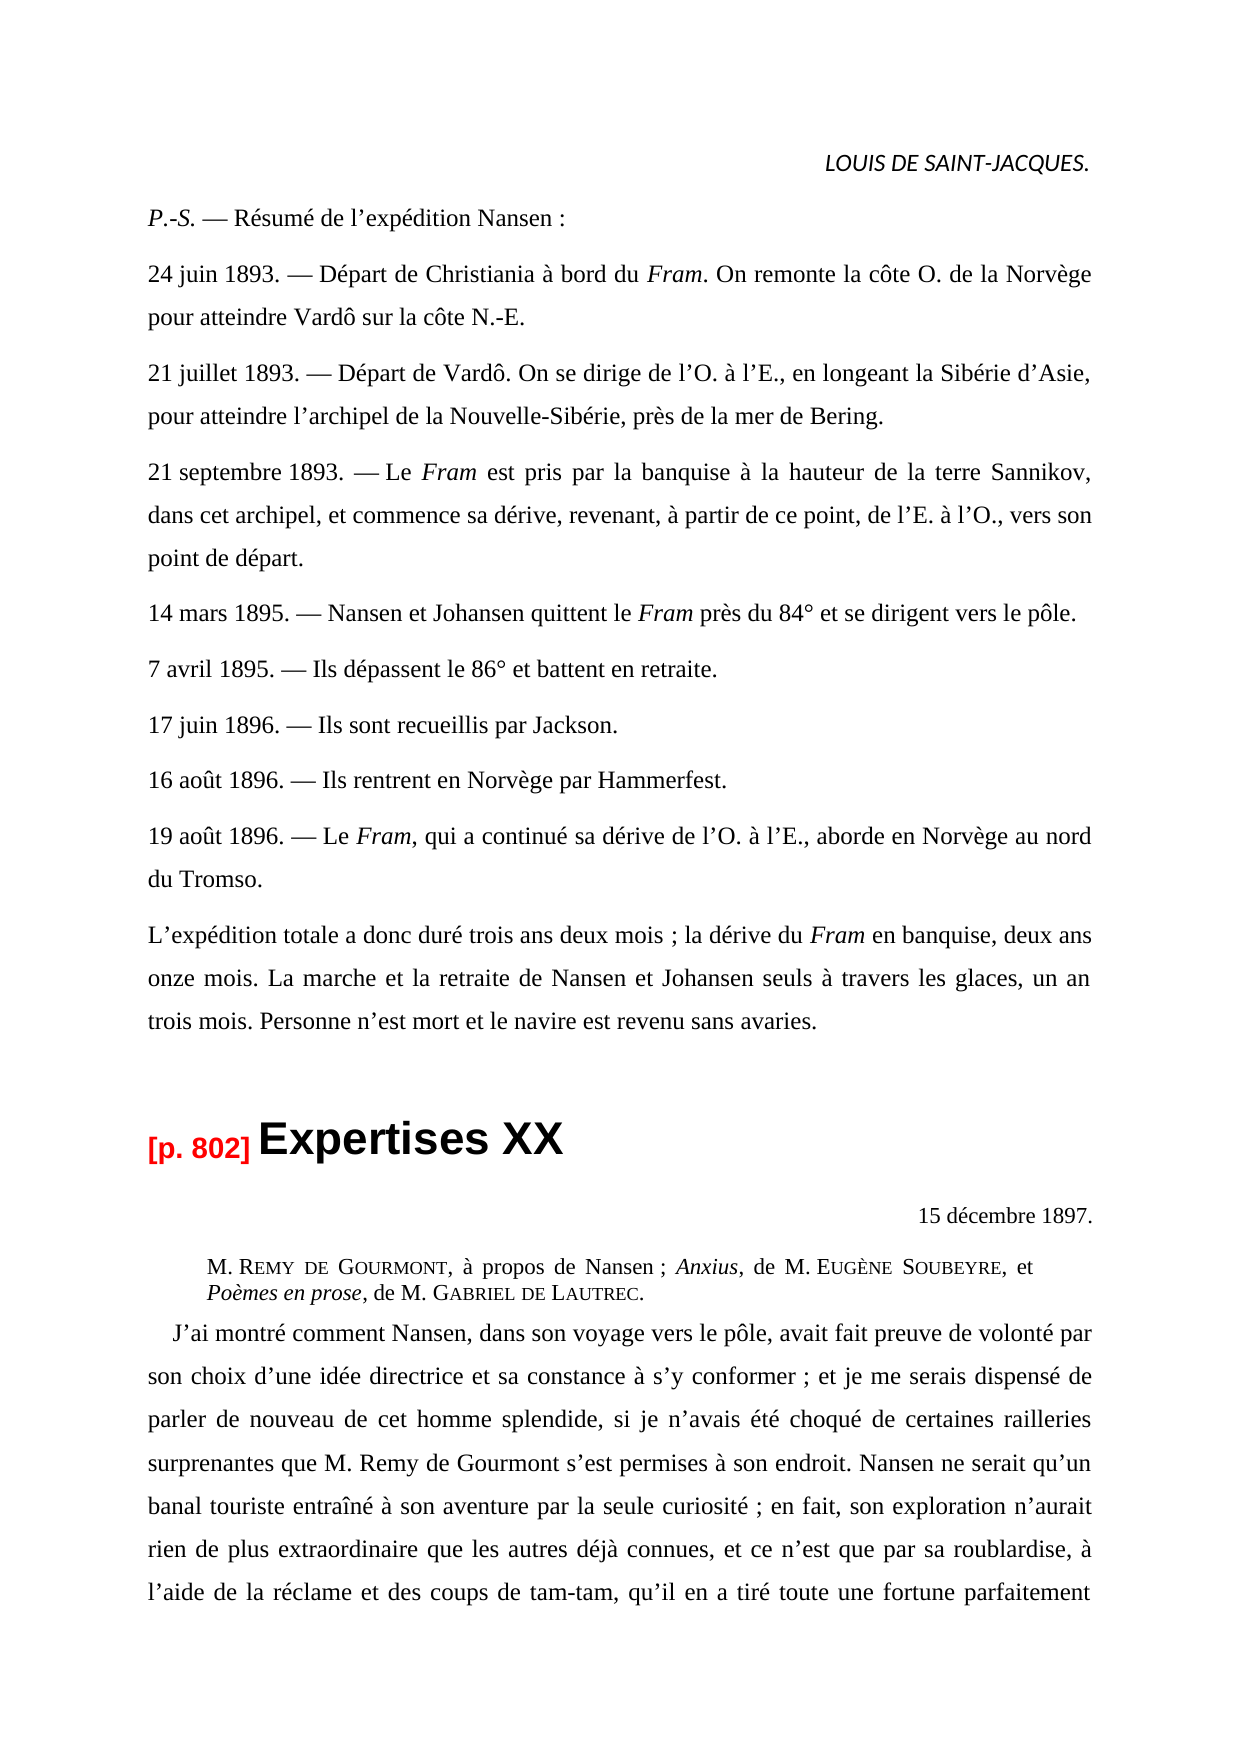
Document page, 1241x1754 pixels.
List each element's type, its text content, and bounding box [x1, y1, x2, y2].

text L’expédition totale a donc duré trois ans deux mois ; la dérive du Fram en banquise, deux ans onze mois. La marche et la retraite de Nansen et Johansen seuls à travers les glaces, un an trois mois. Personne n’est mort et le navire est revenu sans avaries. [148, 920, 1093, 1035]
text J’ai montré comment Nansen, dans son voyage vers le pôle, avait fait preuve de volonté par son choix d’une idée directrice et sa constance à s’y conformer ; et je me serais dispensé de parler de nouveau de cet homme splendide, si je n’avais été choqué de certaines railleries surprenantes que M. Remy de Gourmont s’est permises à son endroit. Nansen ne serait qu’un banal touriste entraîné à son aventure par la seule curiosité ; en fait, son exploration n’aurait rien de plus extraordinaire que les autres déjà connues, et ce n’est que par sa roublardise, à l’aide de la réclame et des coups de tam-tam, qu’il en a tiré toute une fortune parfaitement [148, 1318, 1093, 1606]
text 17 juin 1896. — Ils sont recueillis par Jackson. [148, 710, 1093, 738]
text 16 août 1896. — Ils rentrent en Norvège par Hammerfest. [148, 765, 1093, 794]
text 21 septembre 1893. — Le Fram est pris par la banquise à la hauteur de la terre Sannikov, dans cet archipel, et commence sa dérive, revenant, à partir de ce point, de l’E. à l’O., vers son point de départ. [148, 457, 1093, 572]
text 15 décembre 1897. [148, 1202, 1093, 1228]
text 7 avril 1895. — Ils dépassent le 86° et battent en retraite. [148, 654, 1093, 683]
subtitle [p. 802] Expertises XX [148, 1112, 1093, 1164]
text 19 août 1896. — Le Fram, qui a continué sa dérive de l’O. à l’E., aborde en Norvège au nord du Tromso. [148, 821, 1093, 893]
text LOUIS DE SAINT-JACQUES. [148, 148, 1093, 178]
text 21 juillet 1893. — Départ de Vardô. On se dirige de l’O. à l’E., en longeant la Sibérie d’Asie, pour atteindre l’archipel de la Nouvelle-Sibérie, près de la mer de Bering. [148, 358, 1093, 430]
text P.-S. — Résumé de l’expédition Nansen : [148, 203, 1093, 232]
text M. Remy de Gourmont, à propos de Nansen ; Anxius, de M. Eugène Soubeyre, et Poèmes en prose, de M. Gabriel de Lautrec. [207, 1253, 1033, 1306]
text 14 mars 1895. — Nansen et Johansen quittent le Fram près du 84° et se dirigent vers le pôle. [148, 598, 1093, 627]
text 24 juin 1893. — Départ de Christiania à bord du Fram. On remonte la côte O. de la Norvège pour atteindre Vardô sur la côte N.-E. [148, 259, 1093, 331]
